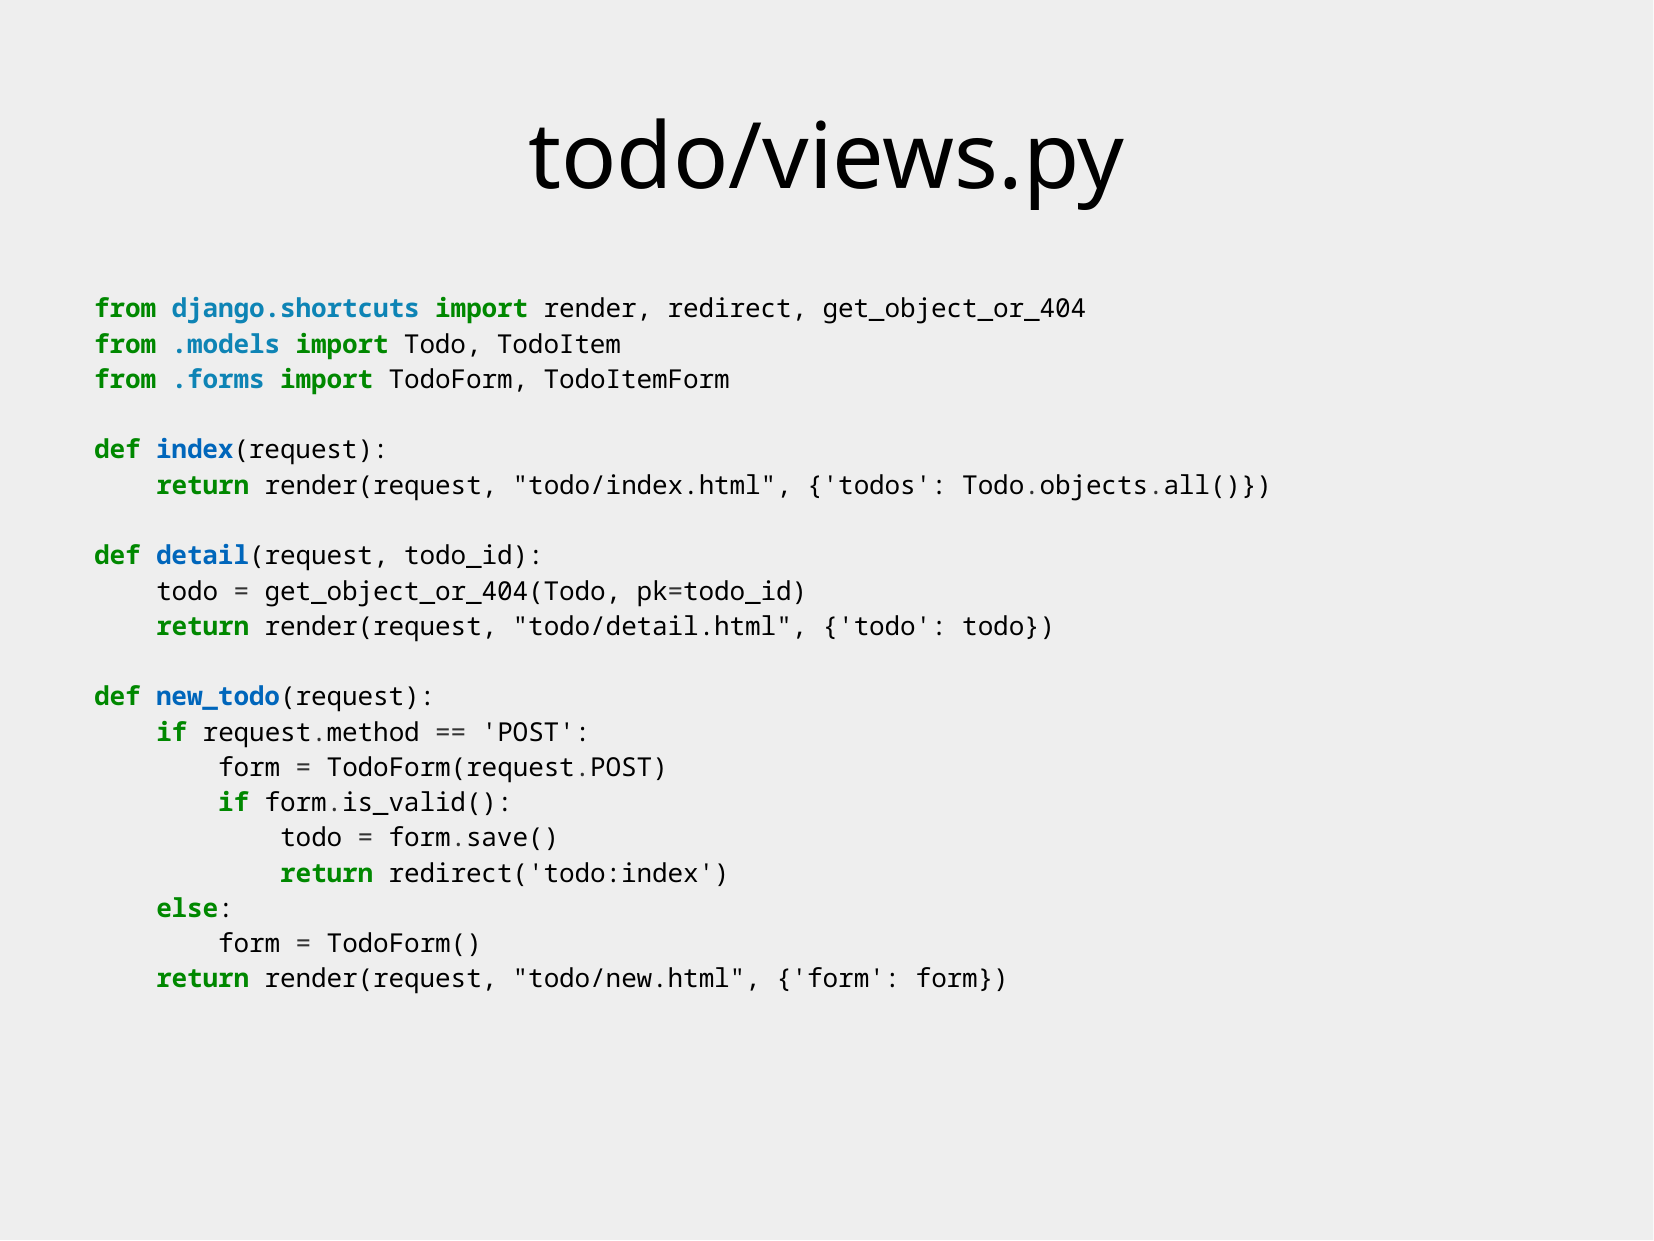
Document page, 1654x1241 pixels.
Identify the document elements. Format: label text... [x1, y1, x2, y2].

list from django.shortcuts import render, redirect, get_object_or_404 from .models import Todo, TodoItem from .forms import TodoForm, TodoItemForm def index(request): return render(request, "todo/index.html", {'todos': Todo.objects.all()}) def detail(request, todo_id): todo = get_object_or_404(Todo, pk=todo_id) return render(request, "todo/detail.html", {'todo': todo}) def new_todo(request): if request.method == 'POST': form = TodoForm(request.POST) if form.is_valid(): todo = form.save() return redirect('todo:index') else: form = TodoForm() return render(request, "todo/new.html", {'form': form}) [82, 290, 1571, 1010]
title todo/views.py [82, 49, 1571, 257]
